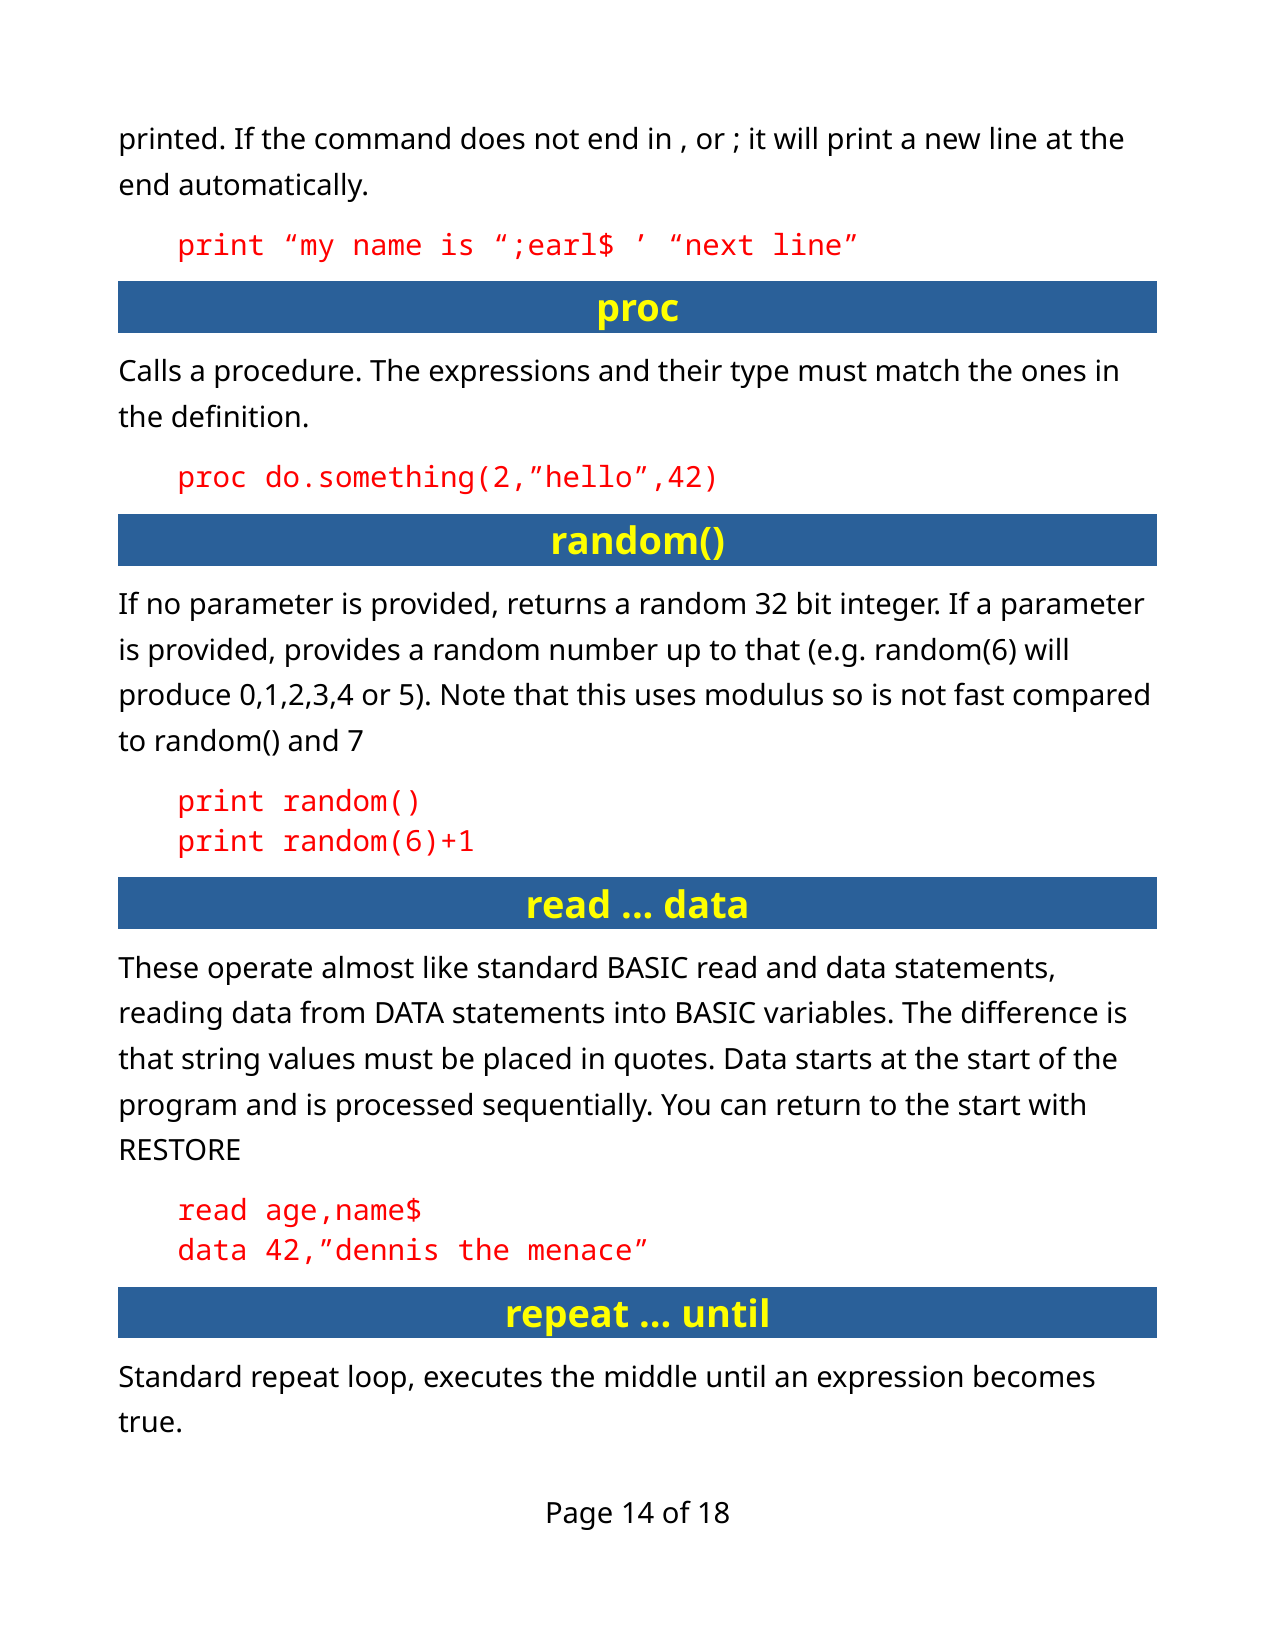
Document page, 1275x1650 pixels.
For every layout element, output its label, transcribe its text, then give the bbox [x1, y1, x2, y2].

text print random() [177, 780, 1157, 820]
subtitle random() [118, 514, 1157, 566]
text read age,name$ [177, 1189, 1157, 1229]
subtitle read ... data [118, 877, 1157, 929]
text Standard repeat loop, executes the middle until an expression becomes true. [118, 1356, 1157, 1441]
text data 42,”Dennis the Menace” [177, 1229, 1157, 1269]
text proc do.something(2,”Hello”,42) [177, 457, 1157, 496]
text printed. If the command does not end in , or ; it will print a new line at the end automatically. [118, 118, 1157, 203]
subtitle proc [118, 281, 1157, 333]
text If no parameter is provided, returns a random 32 bit integer. If a parameter is provided, provides a random number up to that (e.g. random(6) will produce 0,1,2,3,4 or 5). Note that this uses modulus so is not fast compared to random() and 7 [118, 583, 1157, 760]
text Calls a procedure. The expressions and their type must match the ones in the definition. [118, 351, 1157, 436]
text print “My name is “;earl$ ’ “Next line” [177, 224, 1157, 264]
text print random(6)+1 [177, 820, 1157, 860]
subtitle repeat ... until [118, 1287, 1157, 1338]
text These operate almost like standard BASIC read and data statements, reading data from DATA statements into BASIC variables. The difference is that string values must be placed in quotes. Data starts at the start of the program and is processed sequentially. You can return to the start with RESTORE [118, 947, 1157, 1169]
